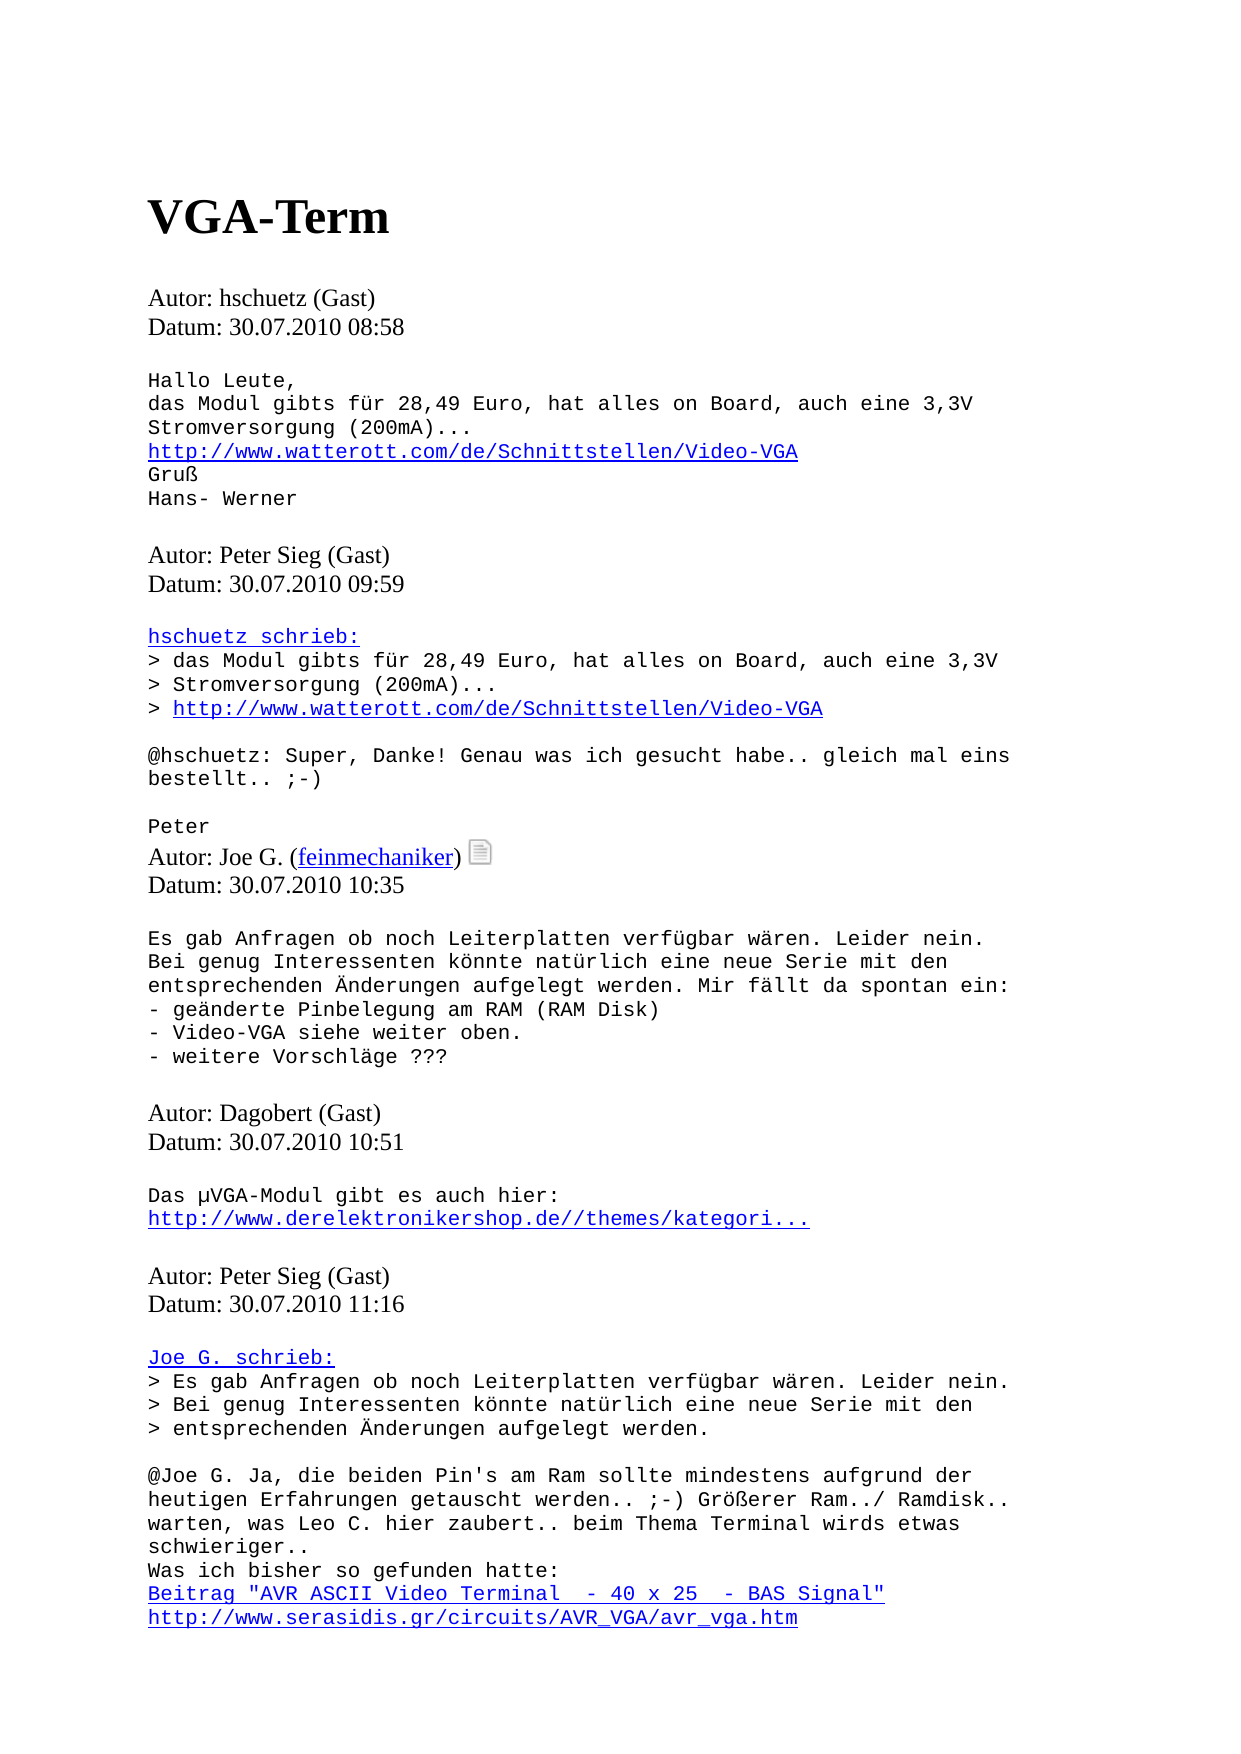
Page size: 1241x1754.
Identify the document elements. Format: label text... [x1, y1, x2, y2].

text Hans- Werner [148, 488, 1093, 512]
text http://www.watterott.com/de/Schnittstellen/Video-VGA [148, 441, 1093, 464]
text Datum: 30.07.2010 10:51 [148, 1127, 1093, 1156]
text Autor: Joe G. (feinmechaniker) [148, 839, 1093, 870]
text Datum: 30.07.2010 10:35 [148, 870, 1093, 899]
text warten, was Leo C. hier zaubert.. beim Thema Terminal wirds etwas [148, 1512, 1093, 1536]
text http://www.serasidis.gr/circuits/AVR_VGA/avr_vga.htm [148, 1607, 1093, 1631]
text Beitrag "AVR ASCII Video Terminal - 40 x 25 - BAS Signal" [148, 1583, 1093, 1607]
text Stromversorgung (200mA)... [148, 417, 1093, 441]
text - Video-VGA siehe weiter oben. [148, 1022, 1093, 1046]
text Es gab Anfragen ob noch Leiterplatten verfügbar wären. Leider nein. [148, 928, 1093, 951]
text > das Modul gibts für 28,49 Euro, hat alles on Board, auch eine 3,3V [148, 650, 1093, 674]
text > Es gab Anfragen ob noch Leiterplatten verfügbar wären. Leider nein. [148, 1371, 1093, 1394]
text Hallo Leute, [148, 370, 1093, 393]
text http://www.derelektronikershop.de//themes/kategori... [148, 1208, 1093, 1232]
text Autor: Peter Sieg (Gast) [148, 540, 1093, 569]
text Autor: Peter Sieg (Gast) [148, 1261, 1093, 1289]
text Joe G. schrieb: [148, 1347, 1093, 1371]
text das Modul gibts für 28,49 Euro, hat alles on Board, auch eine 3,3V [148, 393, 1093, 417]
subtitle VGA-Term [148, 187, 1093, 244]
text Autor: hschuetz (Gast) [148, 283, 1093, 312]
text @hschuetz: Super, Danke! Genau was ich gesucht habe.. gleich mal eins [148, 745, 1093, 768]
text bestellt.. ;-) [148, 768, 1093, 792]
text > Bei genug Interessenten könnte natürlich eine neue Serie mit den [148, 1394, 1093, 1418]
text > entsprechenden Änderungen aufgelegt werden. [148, 1418, 1093, 1442]
text hschuetz schrieb: [148, 627, 1093, 650]
picture [467, 839, 494, 865]
text > http://www.watterott.com/de/Schnittstellen/Video-VGA [148, 697, 1093, 721]
text Das µVGA-Modul gibt es auch hier: [148, 1185, 1093, 1208]
text Datum: 30.07.2010 08:58 [148, 312, 1093, 341]
text - weitere Vorschläge ??? [148, 1046, 1093, 1070]
text - geänderte Pinbelegung am RAM (RAM Disk) [148, 999, 1093, 1022]
text Was ich bisher so gefunden hatte: [148, 1560, 1093, 1583]
text Bei genug Interessenten könnte natürlich eine neue Serie mit den [148, 951, 1093, 975]
text Datum: 30.07.2010 11:16 [148, 1289, 1093, 1318]
text Peter [148, 816, 1093, 839]
text entsprechenden Änderungen aufgelegt werden. Mir fällt da spontan ein: [148, 975, 1093, 999]
text schwieriger.. [148, 1536, 1093, 1560]
text > Stromversorgung (200mA)... [148, 674, 1093, 697]
text Datum: 30.07.2010 09:59 [148, 569, 1093, 598]
text Autor: Dagobert (Gast) [148, 1098, 1093, 1127]
text Gruß [148, 464, 1093, 488]
text heutigen Erfahrungen getauscht werden.. ;-) Größerer Ram../ Ramdisk.. [148, 1489, 1093, 1512]
text @Joe G. Ja, die beiden Pin's am Ram sollte mindestens aufgrund der [148, 1465, 1093, 1489]
